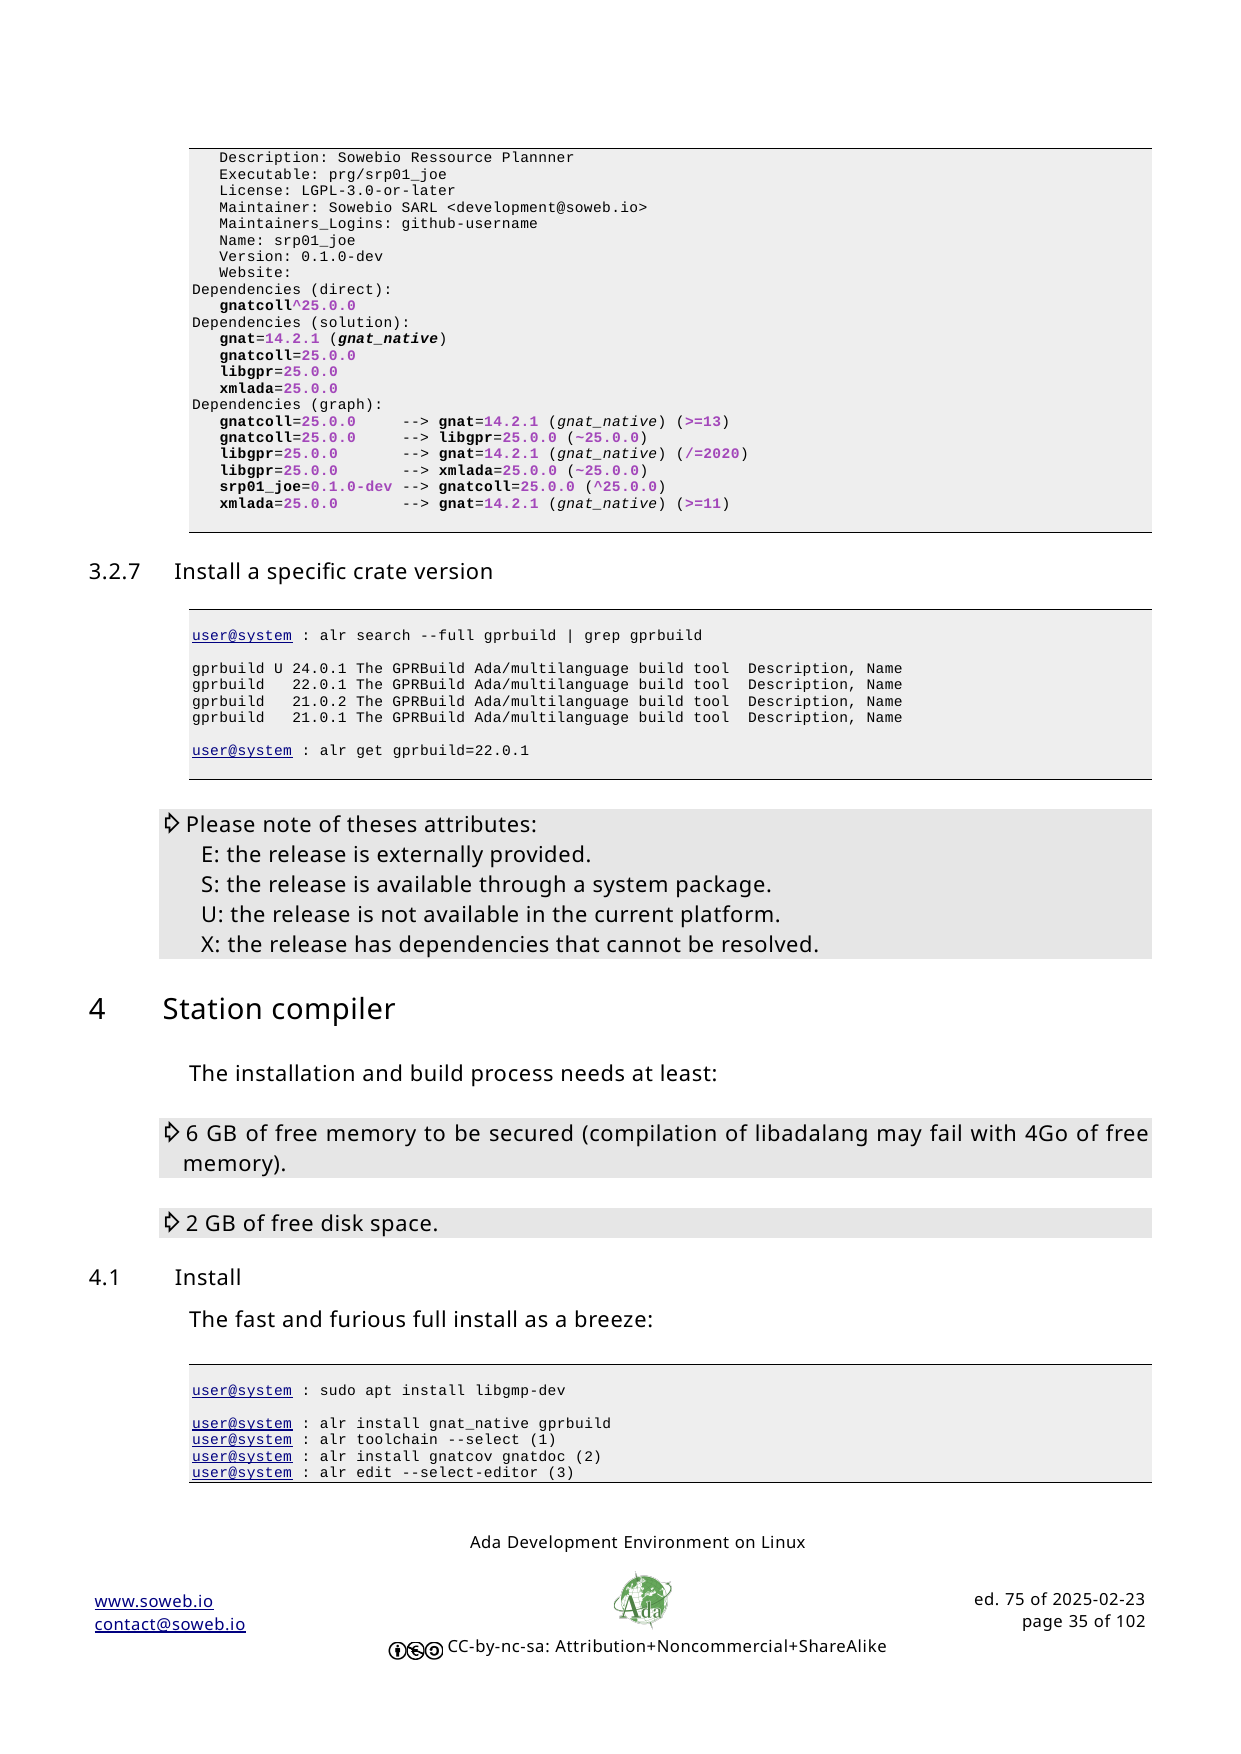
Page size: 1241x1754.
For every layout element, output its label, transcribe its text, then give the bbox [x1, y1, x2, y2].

list gnat=14.2.1 (gnat_native) [189, 329, 1152, 345]
list gprbuild 22.0.1 The GPRBuild Ada/multilanguage build tool Description, Name [189, 674, 1152, 691]
list Executable: prg/srp01_joe [189, 164, 1152, 181]
list Description: Sowebio Ressource Plannner [189, 149, 1152, 164]
list srp01_joe=0.1.0-dev --> gnatcoll=25.0.0 (^25.0.0) [189, 477, 1152, 493]
list Maintainers_Logins: github-username [189, 213, 1152, 230]
picture [613, 1571, 672, 1630]
subtitle Station compiler [88, 989, 1152, 1028]
list Dependencies (solution): [189, 312, 1152, 329]
list gnatcoll=25.0.0 --> gnat=14.2.1 (gnat_native) (>=13) [189, 411, 1152, 427]
list libgpr=25.0.0 --> xmlada=25.0.0 (~25.0.0) [189, 460, 1152, 477]
list user@system : sudo apt install libgmp-dev user@system : alr install gnat_native gprbuild user@system : alr toolchain --select (1) user@system : alr install gnatcov gnatdoc (2) user@system : alr edit --select-editor (3) [189, 1365, 1152, 1482]
list 2 GB of free disk space. [159, 1208, 1152, 1238]
list Name: srp01_joe [189, 230, 1152, 246]
list License: LGPL-3.0-or-later [189, 181, 1152, 197]
list gprbuild U 24.0.1 The GPRBuild Ada/multilanguage build tool Description, Name [189, 658, 1152, 674]
subtitle Install a specific crate version [88, 556, 1152, 597]
list xmlada=25.0.0 --> gnat=14.2.1 (gnat_native) (>=11) [189, 493, 1152, 510]
list Website: [189, 263, 1152, 279]
text The installation and build process needs at least: [189, 1058, 1152, 1088]
list gnatcoll=25.0.0 [189, 345, 1152, 362]
picture [388, 1642, 443, 1660]
list Maintainer: Sowebio SARL <development@soweb.io> [189, 197, 1152, 213]
subtitle Install [88, 1262, 1152, 1292]
list gprbuild 21.0.1 The GPRBuild Ada/multilanguage build tool Description, Name user@system : alr get gprbuild=22.0.1 [189, 707, 1152, 779]
list gnatcoll^25.0.0 [189, 296, 1152, 312]
text The fast and furious full install as a breeze: [189, 1304, 1152, 1334]
list gprbuild 21.0.2 The GPRBuild Ada/multilanguage build tool Description, Name [189, 691, 1152, 707]
list Dependencies (graph): [189, 394, 1152, 411]
list Version: 0.1.0-dev [189, 246, 1152, 263]
list xmlada=25.0.0 [189, 378, 1152, 394]
list user@system : alr search --full gprbuild | grep gprbuild [189, 610, 1152, 658]
list libgpr=25.0.0 --> gnat=14.2.1 (gnat_native) (/=2020) [189, 444, 1152, 460]
list 6 GB of free memory to be secured (compilation of libadalang may fail with 4Go of free memory). [159, 1118, 1152, 1178]
list Please note of theses attributes: E: the release is externally provided. S: the release is available through a system package. U: the release is not available in the current platform. X: the release has dependencies that cannot be resolved. [159, 809, 1152, 959]
list gnatcoll=25.0.0 --> libgpr=25.0.0 (~25.0.0) [189, 427, 1152, 444]
list libgpr=25.0.0 [189, 362, 1152, 378]
list Dependencies (direct): [189, 279, 1152, 296]
